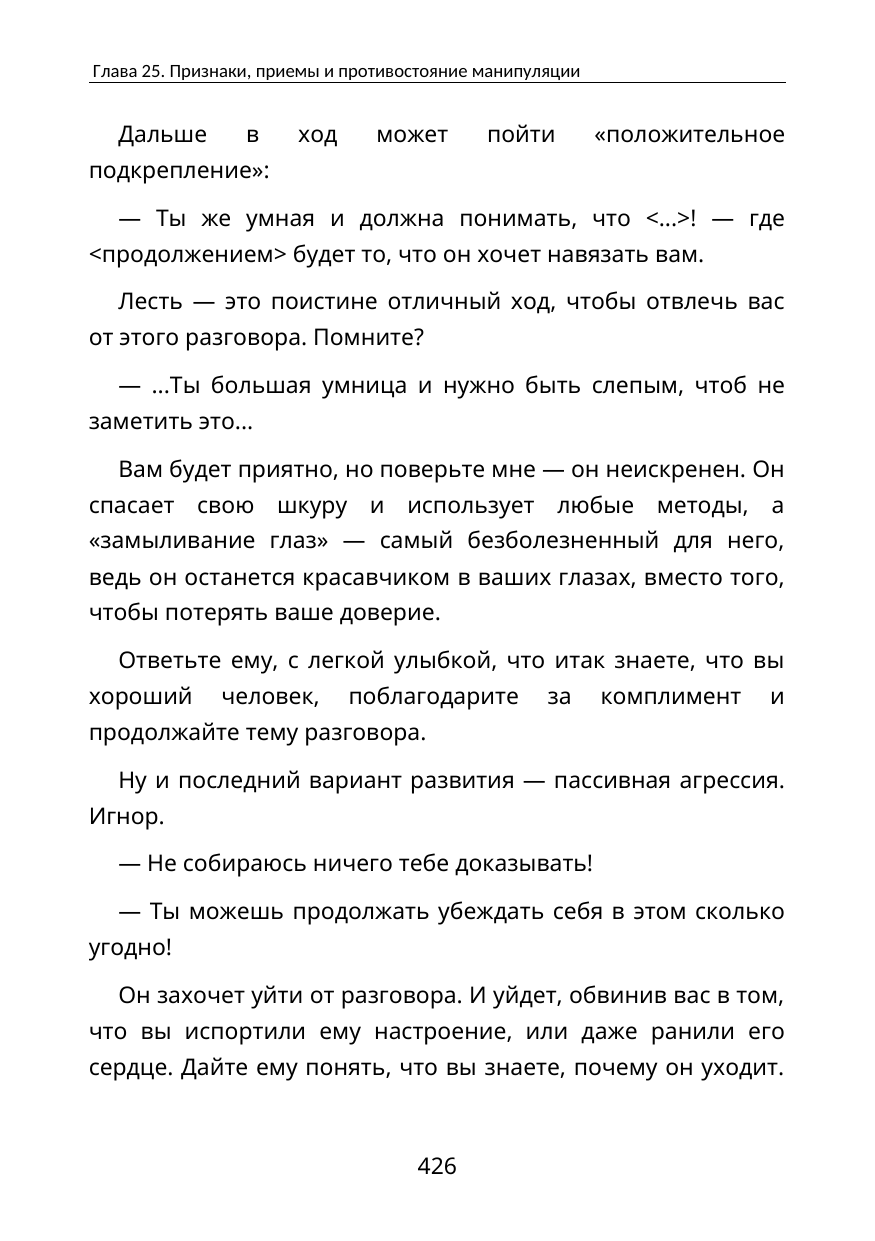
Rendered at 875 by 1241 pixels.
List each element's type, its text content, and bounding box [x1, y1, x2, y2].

text Он захочет уйти от разговора. И уйдет, обвинив вас в том, что вы испортили ему настроение, или даже ранили его сердце. Дайте ему понять, что вы знаете, почему он уходит. [88, 979, 786, 1082]
text — Ты можешь продолжать убеждать себя в этом сколько угодно! [88, 895, 786, 962]
text Ответьте ему, с легкой улыбкой, что итак знаете, что вы хороший человек, поблагодарите за комплимент и продолжайте тему разговора. [88, 644, 786, 747]
text Ну и последний вариант развития — пассивная агрессия. Игнор. [88, 764, 786, 831]
text — ...Ты большая умница и нужно быть слепым, чтоб не заметить это... [88, 369, 786, 436]
text — Ты же умная и должна понимать, что <...>! — где <продолжением> будет то, что он хочет навязать вам. [88, 202, 786, 269]
text Дальше в ход может пойти «положительное подкрепление»: [88, 118, 786, 185]
text Лесть — это поистине отличный ход, чтобы отвлечь вас от этого разговора. Помните? [88, 285, 786, 352]
text Вам будет приятно, но поверьте мне — он неискренен. Он спасает свою шкуру и использует любые методы, а «замыливание глаз» — самый безболезненный для него, ведь он останется красавчиком в ваших глазах, вместо того, чтобы потерять ваше доверие. [88, 453, 786, 628]
text — Не собираюсь ничего тебе доказывать! [88, 847, 786, 878]
